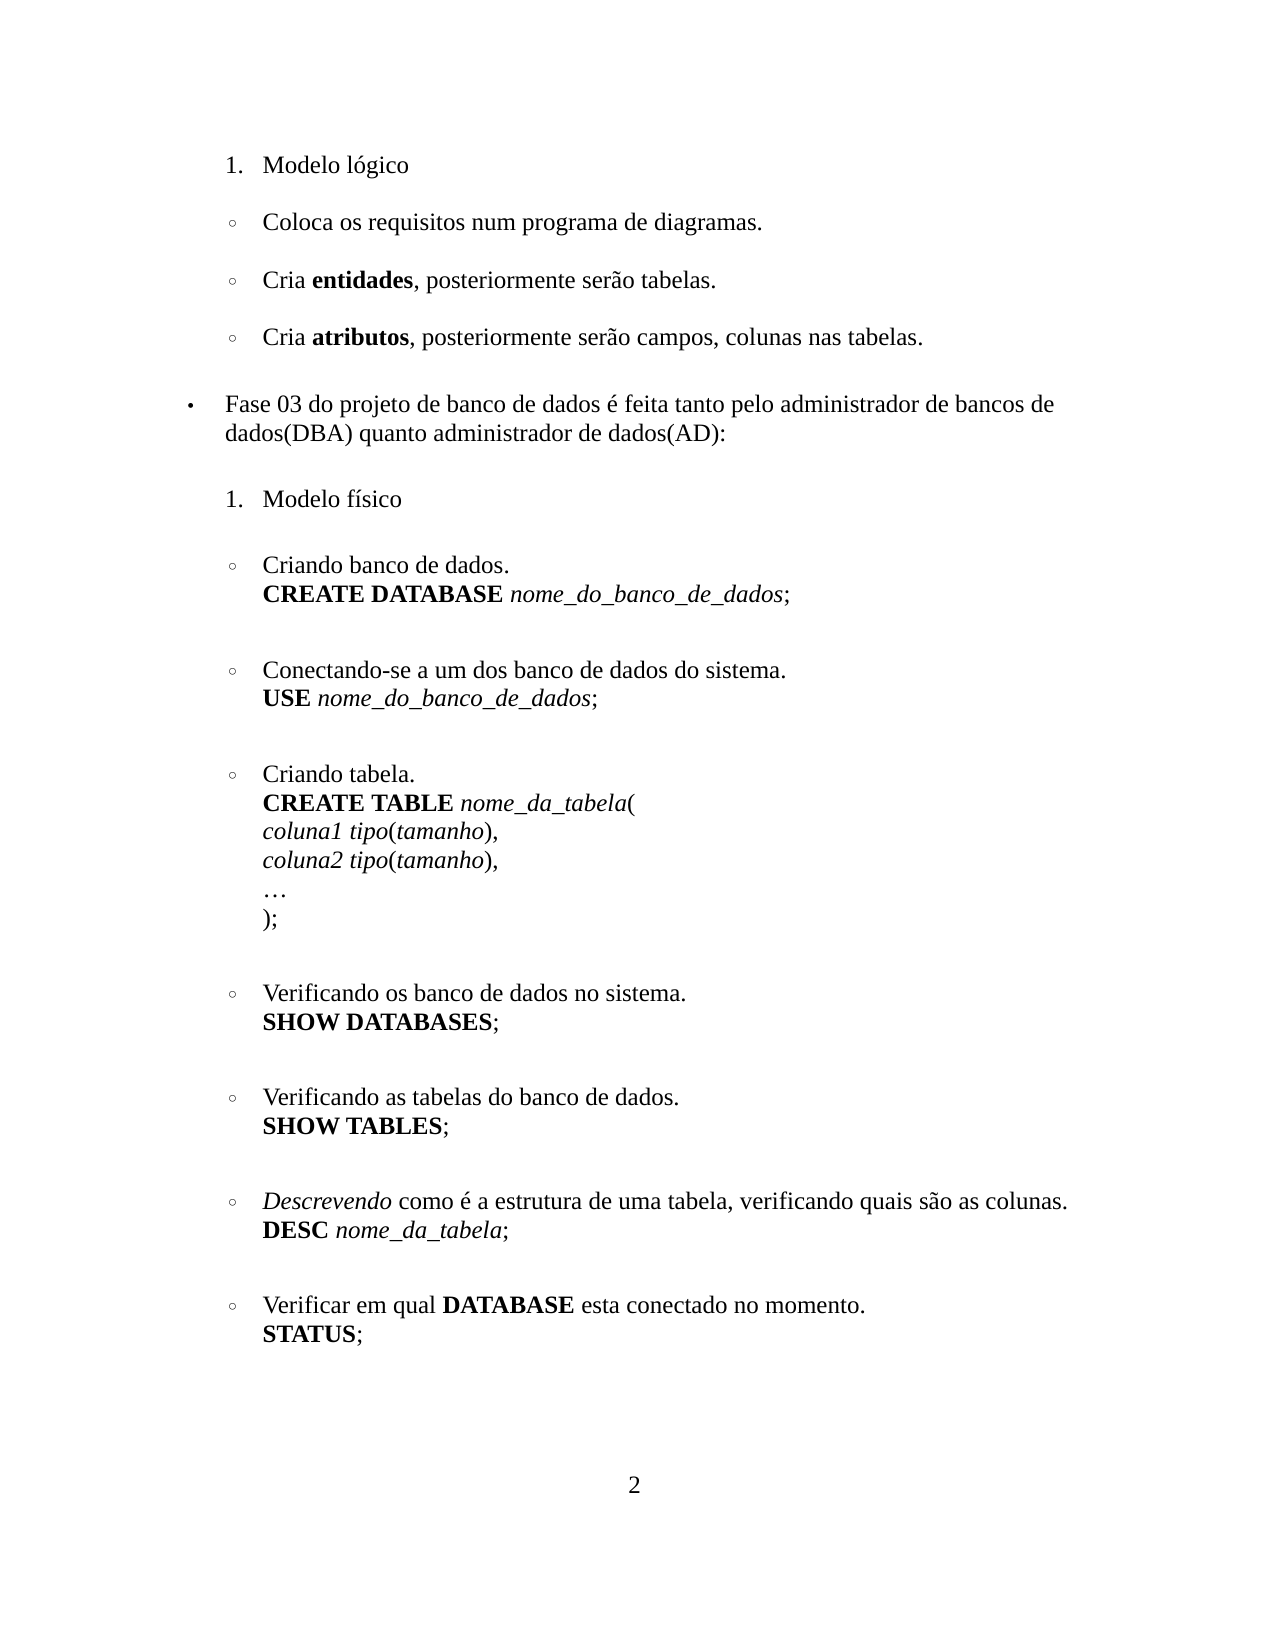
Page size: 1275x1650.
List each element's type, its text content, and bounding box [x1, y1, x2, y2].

list Modelo lógico [225, 150, 1125, 207]
list Cria atributos, posteriormente serão campos, colunas nas tabelas. [225, 322, 1125, 380]
list Coloca os requisitos num programa de diagramas. [225, 207, 1125, 265]
list Verificando os banco de dados no sistema. SHOW DATABASES; [225, 978, 1125, 1064]
list Modelo físico [225, 484, 1125, 542]
list Verificar em qual DATABASE esta conectado no momento. STATUS; [225, 1291, 1125, 1377]
list Conectando-se a um dos banco de dados do sistema. USE nome_do_banco_de_dados; [225, 655, 1125, 741]
list Descrevendo como é a estrutura de uma tabela, verificando quais são as colunas. DESC nome_da_tabela; [225, 1186, 1125, 1273]
list Fase 03 do projeto de banco de dados é feita tanto pelo administrador de bancos de dados(DBA) quanto administrador de dados(AD): [187, 389, 1125, 475]
list Criando tabela. CREATE TABLE nome_da_tabela( coluna1 tipo(tamanho), coluna2 tipo(tamanho), … ); [225, 759, 1125, 960]
list Criando banco de dados. CREATE DATABASE nome_do_banco_de_dados; [225, 551, 1125, 637]
list Cria entidades, posteriormente serão tabelas. [225, 265, 1125, 322]
list Verificando as tabelas do banco de dados. SHOW TABLES; [225, 1082, 1125, 1168]
